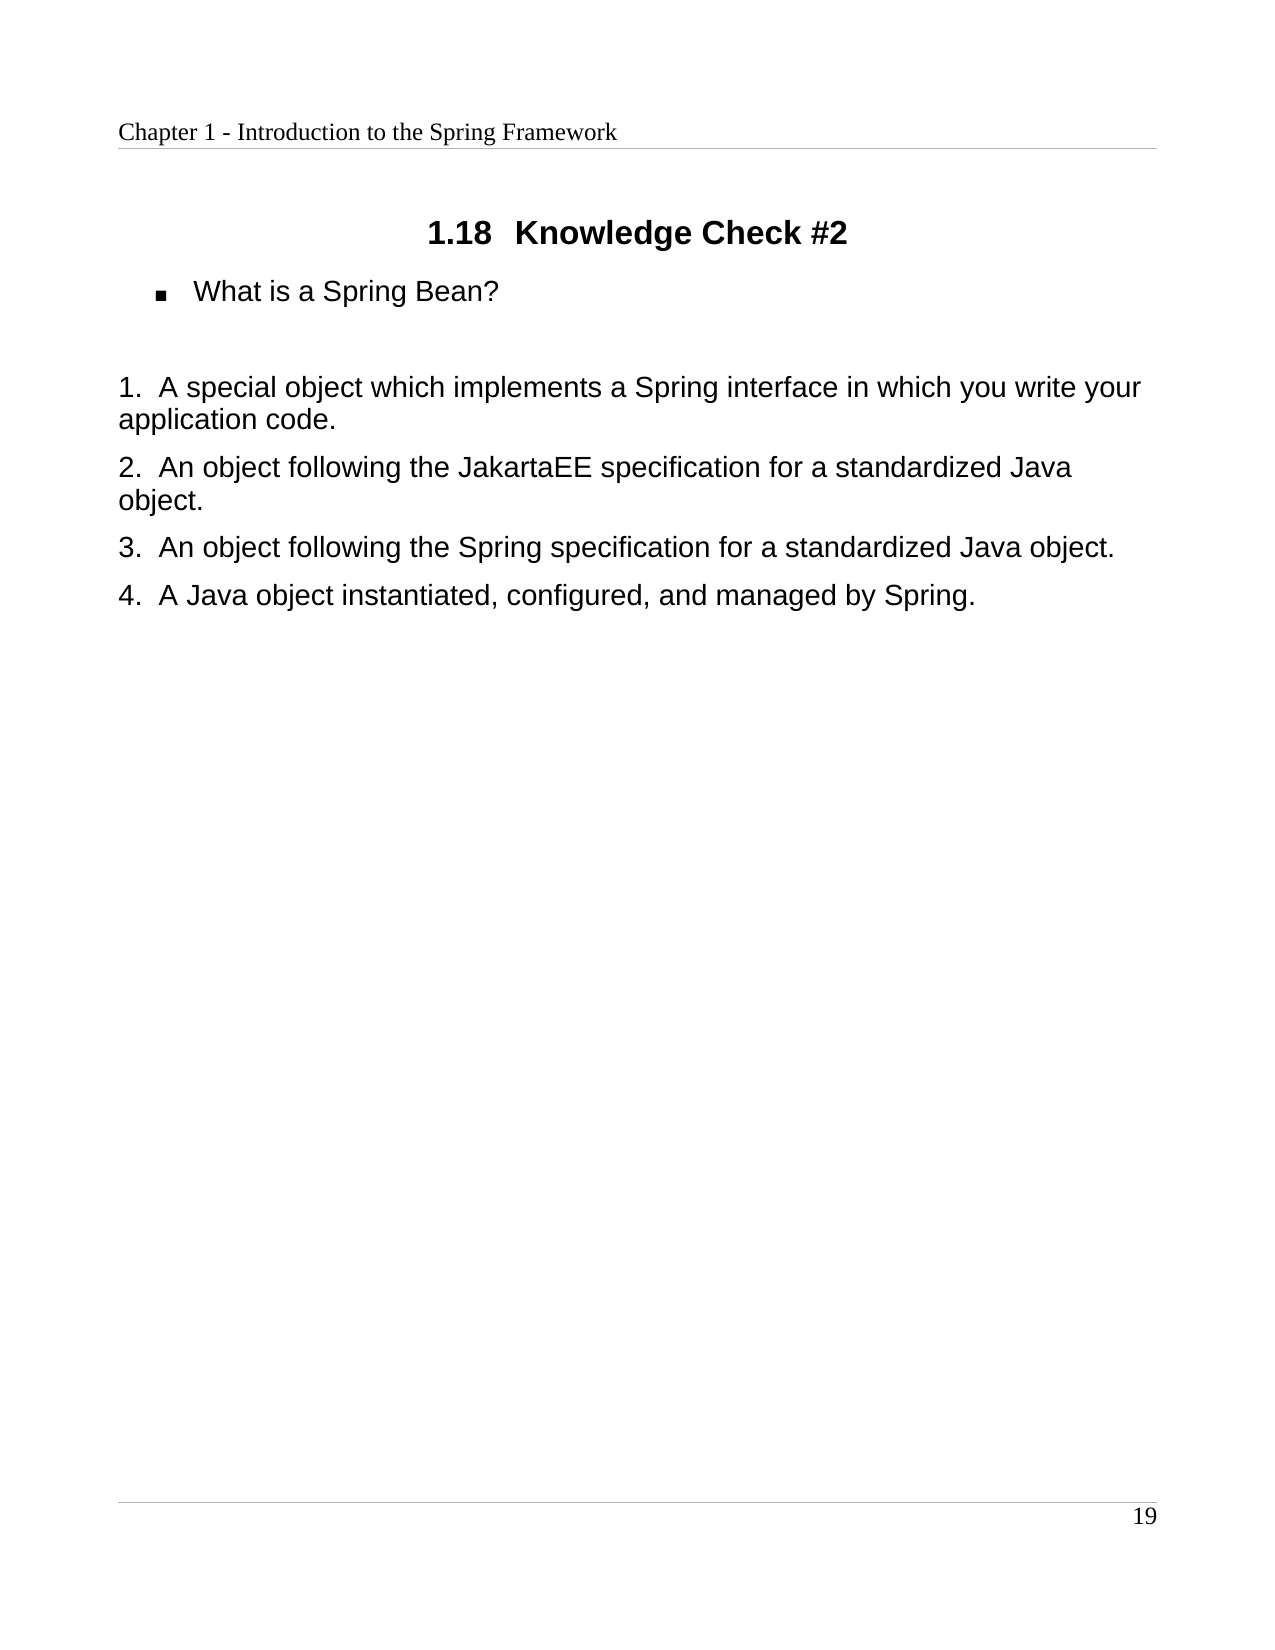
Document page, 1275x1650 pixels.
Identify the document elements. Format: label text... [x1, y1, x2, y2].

text 4. A Java object instantiated, configured, and managed by Spring. [118, 579, 1157, 611]
text 3. An object following the Spring specification for a standardized Java object. [118, 531, 1157, 564]
text 2. An object following the JakartaEE specification for a standardized Java object. [118, 451, 1157, 516]
subtitle Knowledge Check #2 [118, 214, 1157, 251]
list What is a Spring Bean? [156, 275, 1157, 308]
text 1. A special object which implements a Spring interface in which you write your application code. [118, 371, 1157, 436]
